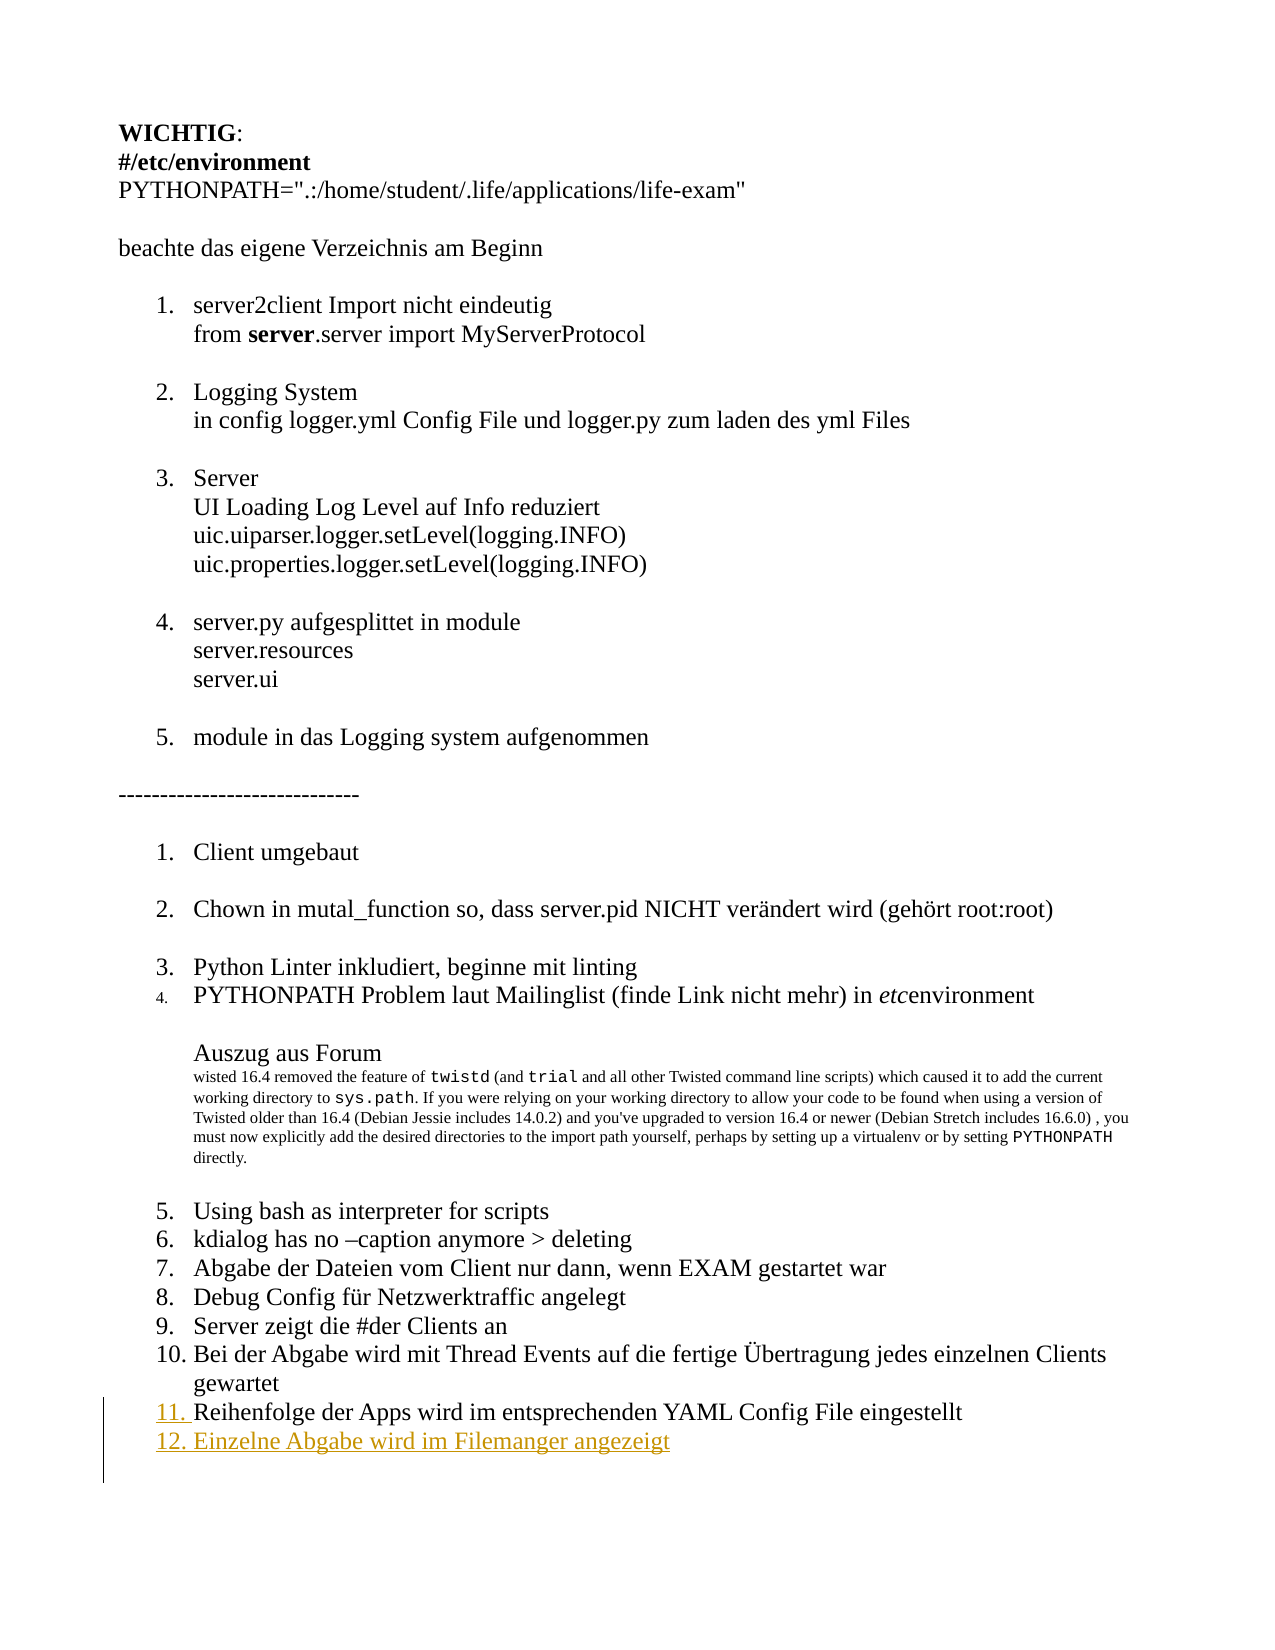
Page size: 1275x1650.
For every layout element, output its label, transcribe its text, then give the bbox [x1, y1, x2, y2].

text #/etc/environment [118, 147, 1157, 176]
list module in das Logging system aufgenommen [156, 722, 1157, 751]
list Python Linter inkludiert, beginne mit linting [156, 952, 1157, 981]
list Abgabe der Dateien vom Client nur dann, wenn EXAM gestartet war [156, 1253, 1157, 1282]
list Client umgebaut [156, 837, 1157, 866]
list Reihenfolge der Apps wird im entsprechenden YAML Config File eingestellt [156, 1397, 1157, 1426]
text WICHTIG: [118, 118, 1157, 147]
list Bei der Abgabe wird mit Thread Events auf die fertige Übertragung jedes einzelnen Clients gewartet [156, 1339, 1157, 1397]
list Einzelne Abgabe wird im Filemanger angezeigt [156, 1426, 1157, 1454]
list server.py aufgesplittet in module server.resources server.ui [156, 607, 1157, 693]
list kdialog has no –caption anymore > deleting [156, 1224, 1157, 1253]
list Logging System in config logger.yml Config File und logger.py zum laden des yml Files [156, 377, 1157, 434]
list Chown in mutal_function so, dass server.pid NICHT verändert wird (gehört root:root) [156, 894, 1157, 923]
list PYTHONPATH Problem laut Mailinglist (finde Link nicht mehr) in etcenvironment Auszug aus Forum wisted 16.4 removed the feature of twistd (and trial and all other Twisted command line scripts) which caused it to add the current working directory to sys.path. If you were relying on your working directory to allow your code to be found when using a version of Twisted older than 16.4 (Debian Jessie includes 14.0.2) and you've upgraded to version 16.4 or newer (Debian Stretch includes 16.6.0) , you must now explicitly add the desired directories to the import path yourself, perhaps by setting up a virtualenv or by setting PYTHONPATH directly. [156, 981, 1157, 1167]
list Server zeigt die #der Clients an [156, 1311, 1157, 1339]
list Debug Config für Netzwerktraffic angelegt [156, 1282, 1157, 1311]
text beachte das eigene Verzeichnis am Beginn [118, 233, 1157, 262]
list server2client Import nicht eindeutig from server.server import MyServerProtocol [156, 291, 1157, 348]
text ----------------------------- [118, 779, 1157, 808]
list Using bash as interpreter for scripts [156, 1196, 1157, 1224]
list Server UI Loading Log Level auf Info reduziert uic.uiparser.logger.setLevel(logging.INFO) uic.properties.logger.setLevel(logging.INFO) [156, 463, 1157, 578]
text PYTHONPATH=".:/home/student/.life/applications/life-exam" [118, 176, 1157, 204]
